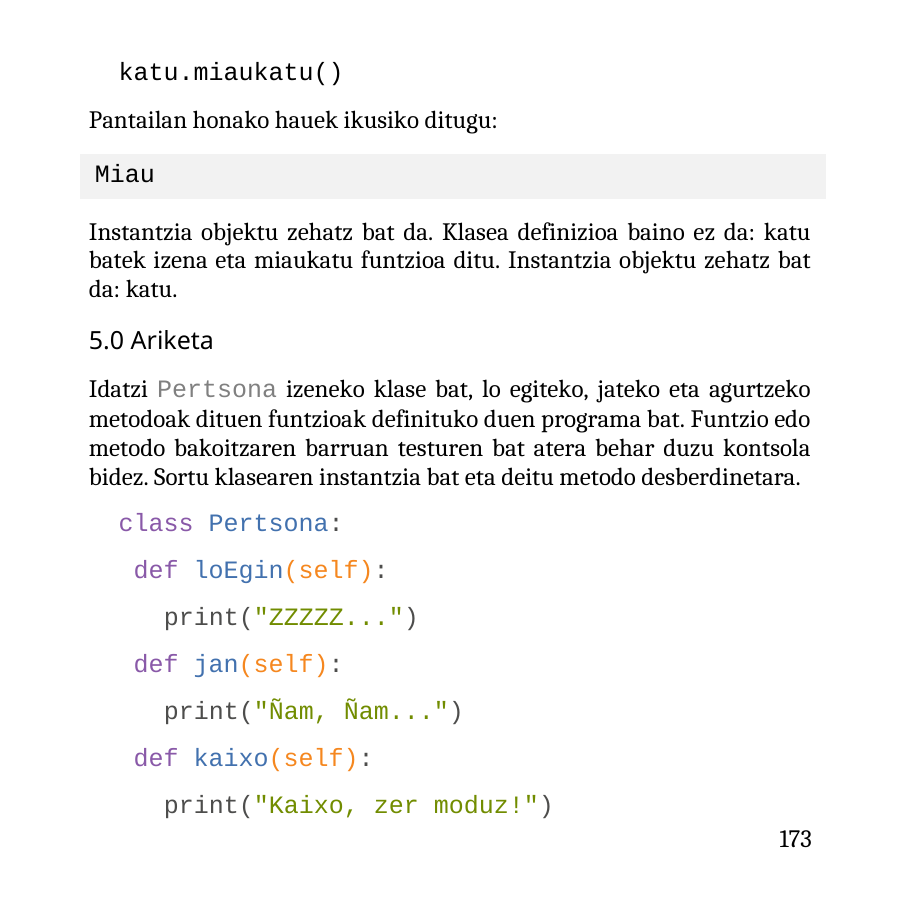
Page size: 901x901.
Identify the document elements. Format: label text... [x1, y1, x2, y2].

text Pantailan honako hauek ikusiko ditugu: [89, 106, 811, 135]
text class Pertsona: [118, 510, 811, 538]
text def jan(self): [118, 651, 811, 680]
text Instantzia objektu zehatz bat da. Klasea definizioa baino ez da: katu batek izena eta miaukatu funtzioa ditu. Instantzia objektu zehatz bat da: katu. [89, 217, 811, 304]
text katu.miaukatu() [118, 59, 811, 87]
text print("Kaixo, zer moduz!") [118, 793, 811, 821]
text print("ZZZZZ...") [118, 604, 811, 633]
text 5.0 Ariketa [89, 322, 811, 356]
text def loEgin(self): [118, 557, 811, 586]
text print("Ñam, Ñam...") [118, 698, 811, 727]
text def kaixo(self): [118, 746, 811, 774]
text Idatzi Pertsona izeneko klase bat, lo egiteko, jateko eta agurtzeko metodoak dituen funtzioak definituko duen programa bat. Funtzio edo metodo bakoitzaren barruan testuren bat atera behar duzu kontsola bidez. Sortu klasearen instantzia bat eta deitu metodo desberdinetara. [89, 375, 811, 491]
text Miau [86, 160, 820, 192]
